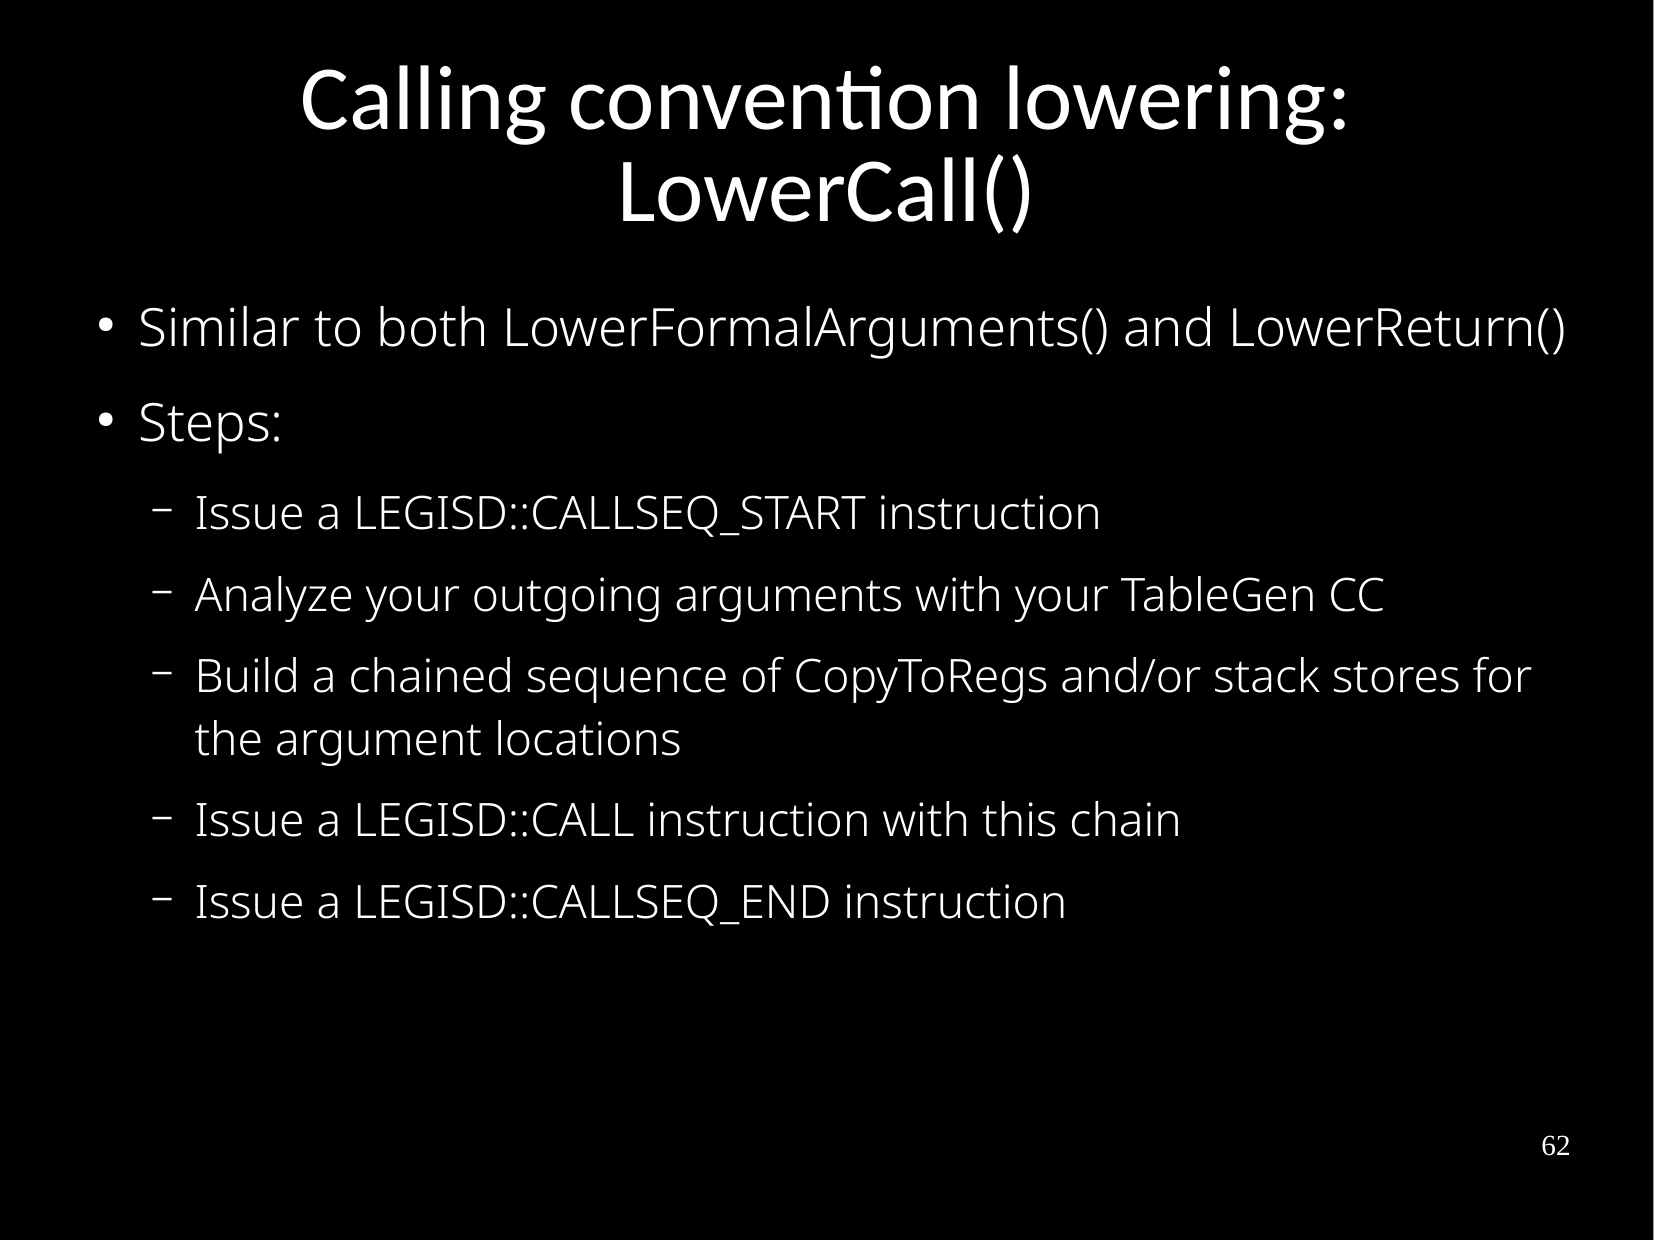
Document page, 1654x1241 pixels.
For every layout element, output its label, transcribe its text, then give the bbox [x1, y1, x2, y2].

list Similar to both LowerFormalArguments() and LowerReturn() Steps: Issue a LEGISD::CALLSEQ_START instruction Analyze your outgoing arguments with your TableGen CC Build a chained sequence of CopyToRegs and/or stack stores for the argument locations Issue a LEGISD::CALL instruction with this chain Issue a LEGISD::CALLSEQ_END instruction [82, 290, 1571, 1010]
title Calling convention lowering: LowerCall() [82, 45, 1571, 261]
